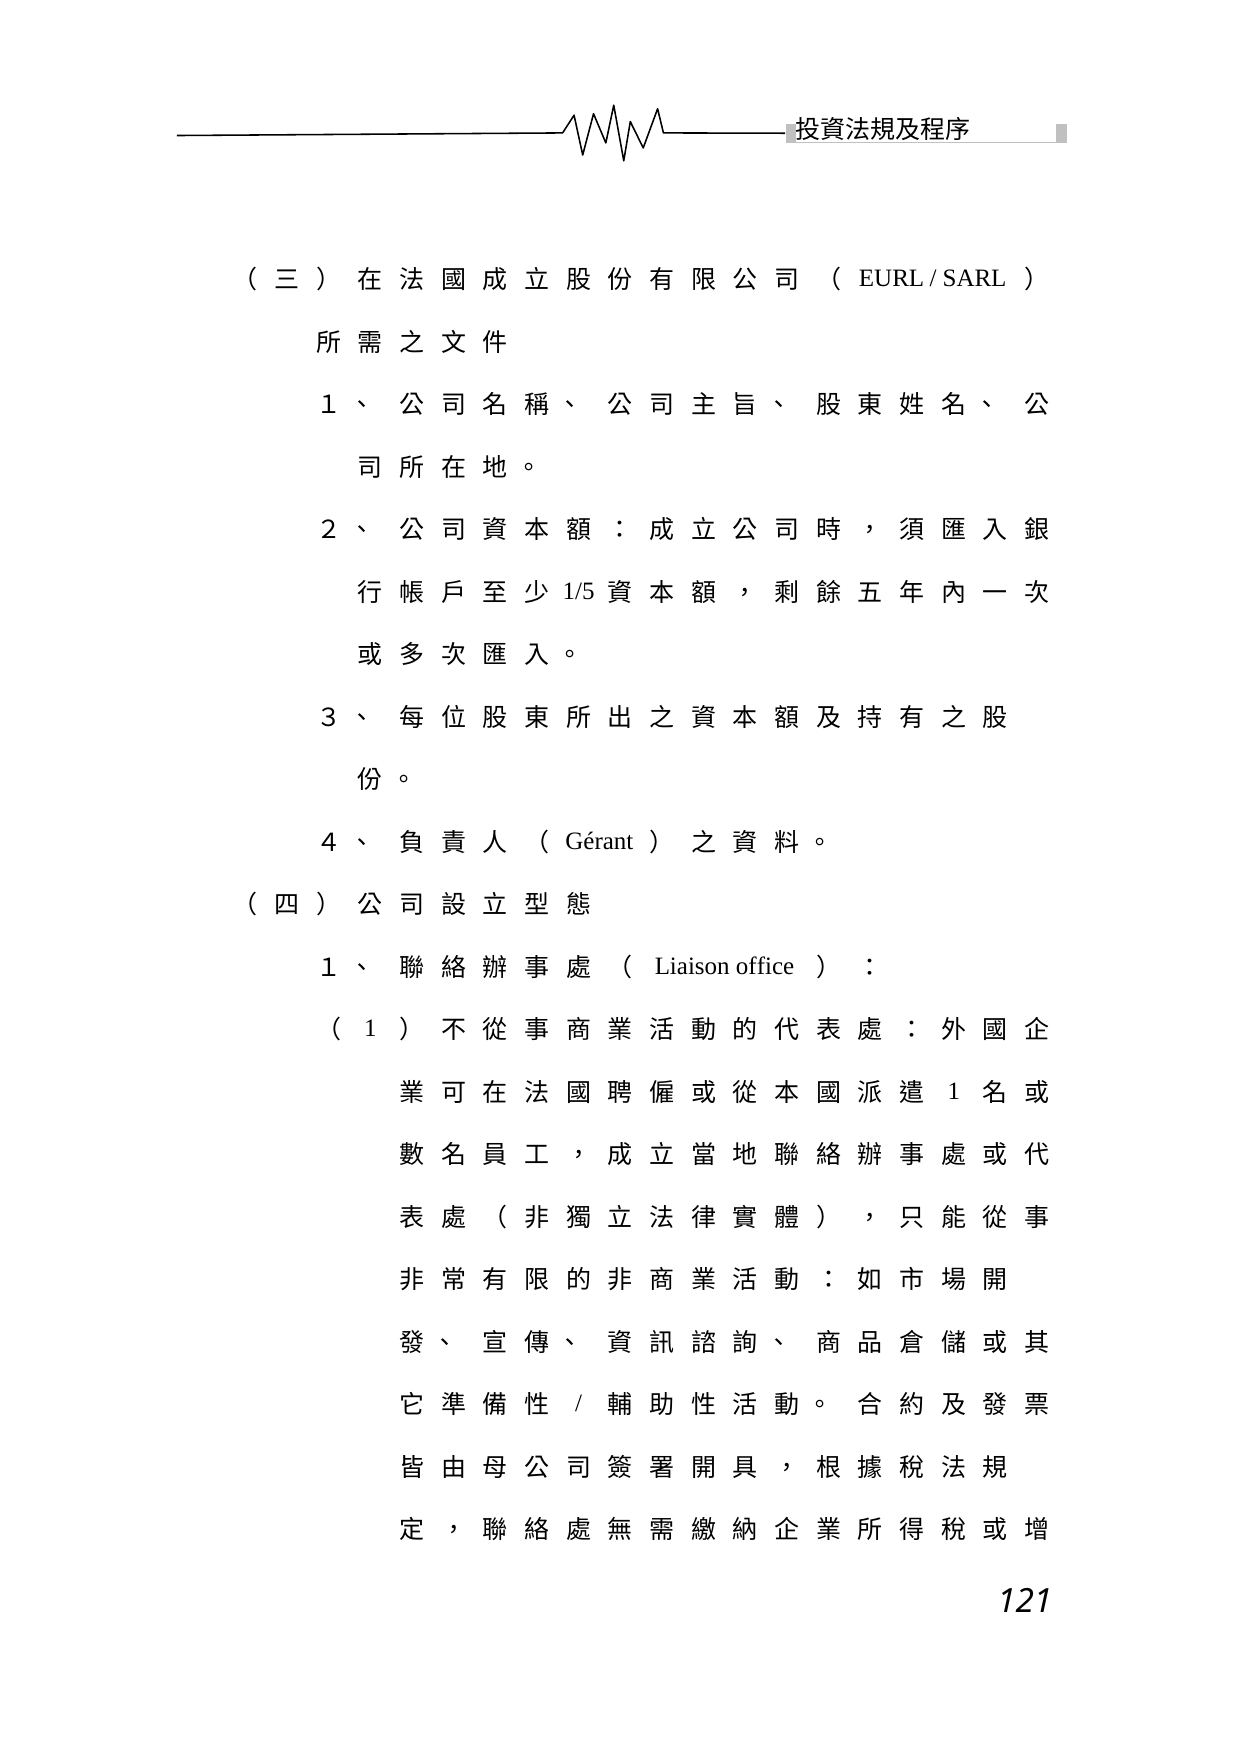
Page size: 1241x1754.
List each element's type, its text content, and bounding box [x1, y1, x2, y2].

text ４、負責人（Gérant）之資料。 [281, 799, 1058, 861]
text ３、每位股東所出之資本額及持有之股份。 [281, 674, 1058, 799]
text （三）在法國成立股份有限公司（EURL / SARL）所需之文件 [207, 236, 1058, 361]
text （四）公司設立型態 [207, 861, 1058, 924]
text （1）不從事商業活動的代表處：外國企業可在法國聘僱或從本國派遣1名或數名員工，成立當地聯絡辦事處或代表處（非獨立法律實體），只能從事非常有限的非商業活動：如市場開發、宣傳、資訊諮詢、商品倉儲或其它準備性/輔助性活動。合約及發票皆由母公司簽署開具，根據稅法規定，聯絡處無需繳納企業所得稅或增 [306, 986, 1058, 1549]
text １、聯絡辦事處（Liaison office）： [281, 924, 1058, 986]
text ２、公司資本額：成立公司時，須匯入銀行帳戶至少1/5資本額，剩餘五年內一次或多次匯入。 [281, 486, 1058, 674]
text １、公司名稱、公司主旨、股東姓名、公司所在地。 [281, 361, 1058, 486]
